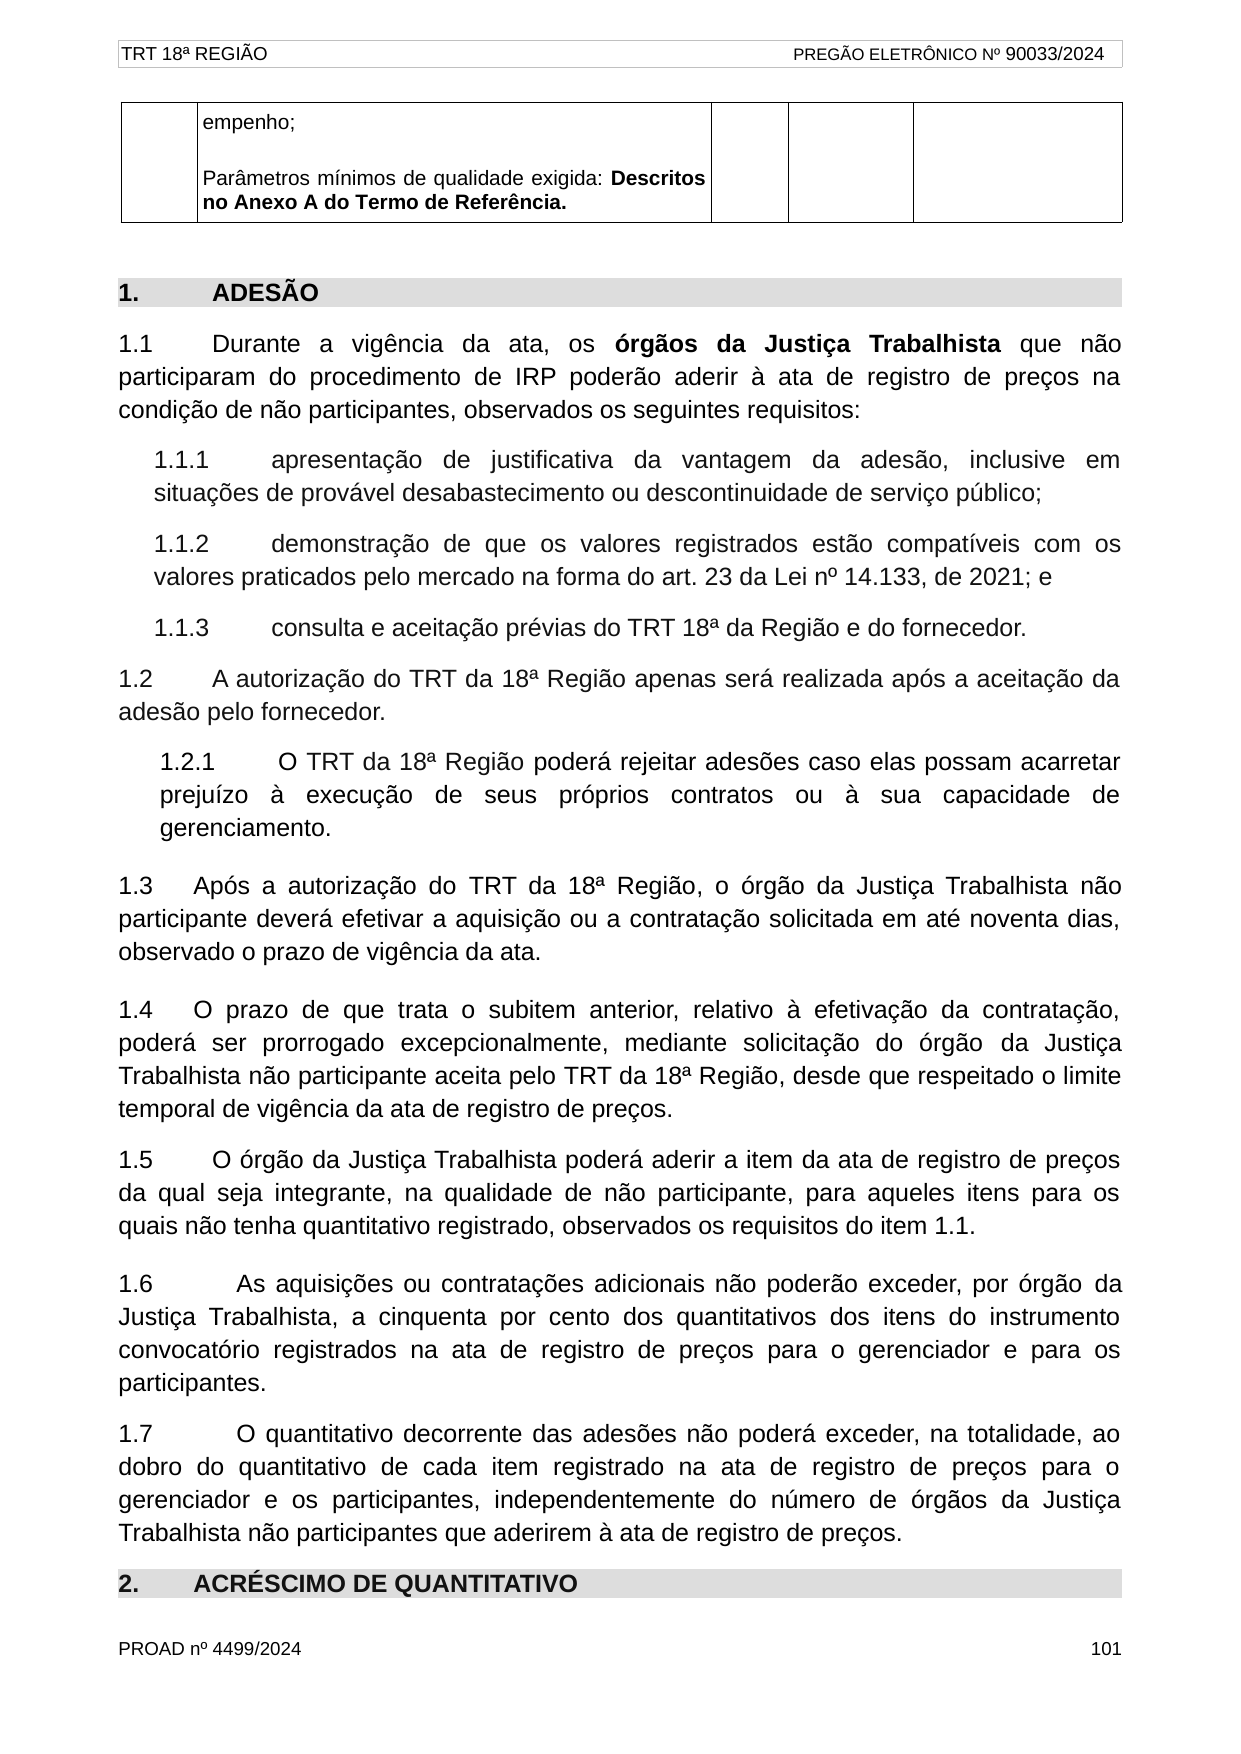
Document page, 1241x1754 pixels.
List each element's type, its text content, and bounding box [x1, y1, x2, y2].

list 1.2 A autorização do TRT da 18ª Região apenas será realizada após a aceitação da adesão pelo fornecedor. [118, 663, 1122, 725]
list 1.3 Após a autorização do TRT da 18ª Região, o órgão da Justiça Trabalhista não participante deverá efetivar a aquisição ou a contratação solicitada em até noventa dias, observado o prazo de vigência da ata. [118, 871, 1122, 965]
list 1.2.1 O TRT da 18ª Região poderá rejeitar adesões caso elas possam acarretar prejuízo à execução de seus próprios contratos ou à sua capacidade de gerenciamento. [159, 747, 1122, 842]
text 1.1.3 consulta e aceitação prévias do TRT 18ª da Região e do fornecedor. [153, 613, 1122, 642]
table_cell [712, 103, 788, 222]
table_cell [914, 103, 1122, 222]
list 1.6 As aquisições ou contratações adicionais não poderão exceder, por órgão da Justiça Trabalhista, a cinquenta por cento dos quantitativos dos itens do instrumento convocatório registrados na ata de registro de preços para o gerenciador e para os participantes. [118, 1268, 1122, 1396]
text 2. ACRÉSCIMO DE QUANTITATIVO [118, 1569, 1122, 1598]
text 1.1 Durante a vigência da ata, os órgãos da Justiça Trabalhista que não participaram do procedimento de IRP poderão aderir à ata de registro de preços na condição de não participantes, observados os seguintes requisitos: [118, 328, 1122, 423]
table_cell empenho; Parâmetros mínimos de qualidade exigida: Descritos no Anexo A do Termo de Referência. [198, 103, 711, 222]
text 1. ADESÃO [118, 278, 1122, 307]
text 1.1.1 apresentação de justificativa da vantagem da adesão, inclusive em situações de provável desabastecimento ou descontinuidade de serviço público; [153, 445, 1122, 507]
list 1.5 O órgão da Justiça Trabalhista poderá aderir a item da ata de registro de preços da qual seja integrante, na qualidade de não participante, para aqueles itens para os quais não tenha quantitativo registrado, observados os requisitos do item 1.1. [118, 1145, 1122, 1240]
list 1.7 O quantitativo decorrente das adesões não poderá exceder, na totalidade, ao dobro do quantitativo de cada item registrado na ata de registro de preços para o gerenciador e os participantes, independentemente do número de órgãos da Justiça Trabalhista não participantes que aderirem à ata de registro de preços. [118, 1419, 1122, 1547]
text 1.1.2 demonstração de que os valores registrados estão compatíveis com os valores praticados pelo mercado na forma do art. 23 da Lei nº 14.133, de 2021; e [153, 529, 1122, 591]
table_cell [122, 103, 197, 222]
table_cell [789, 103, 913, 222]
list 1.4 O prazo de que trata o subitem anterior, relativo à efetivação da contratação, poderá ser prorrogado excepcionalmente, mediante solicitação do órgão da Justiça Trabalhista não participante aceita pelo TRT da 18ª Região, desde que respeitado o limite temporal de vigência da ata de registro de preços. [118, 995, 1122, 1122]
